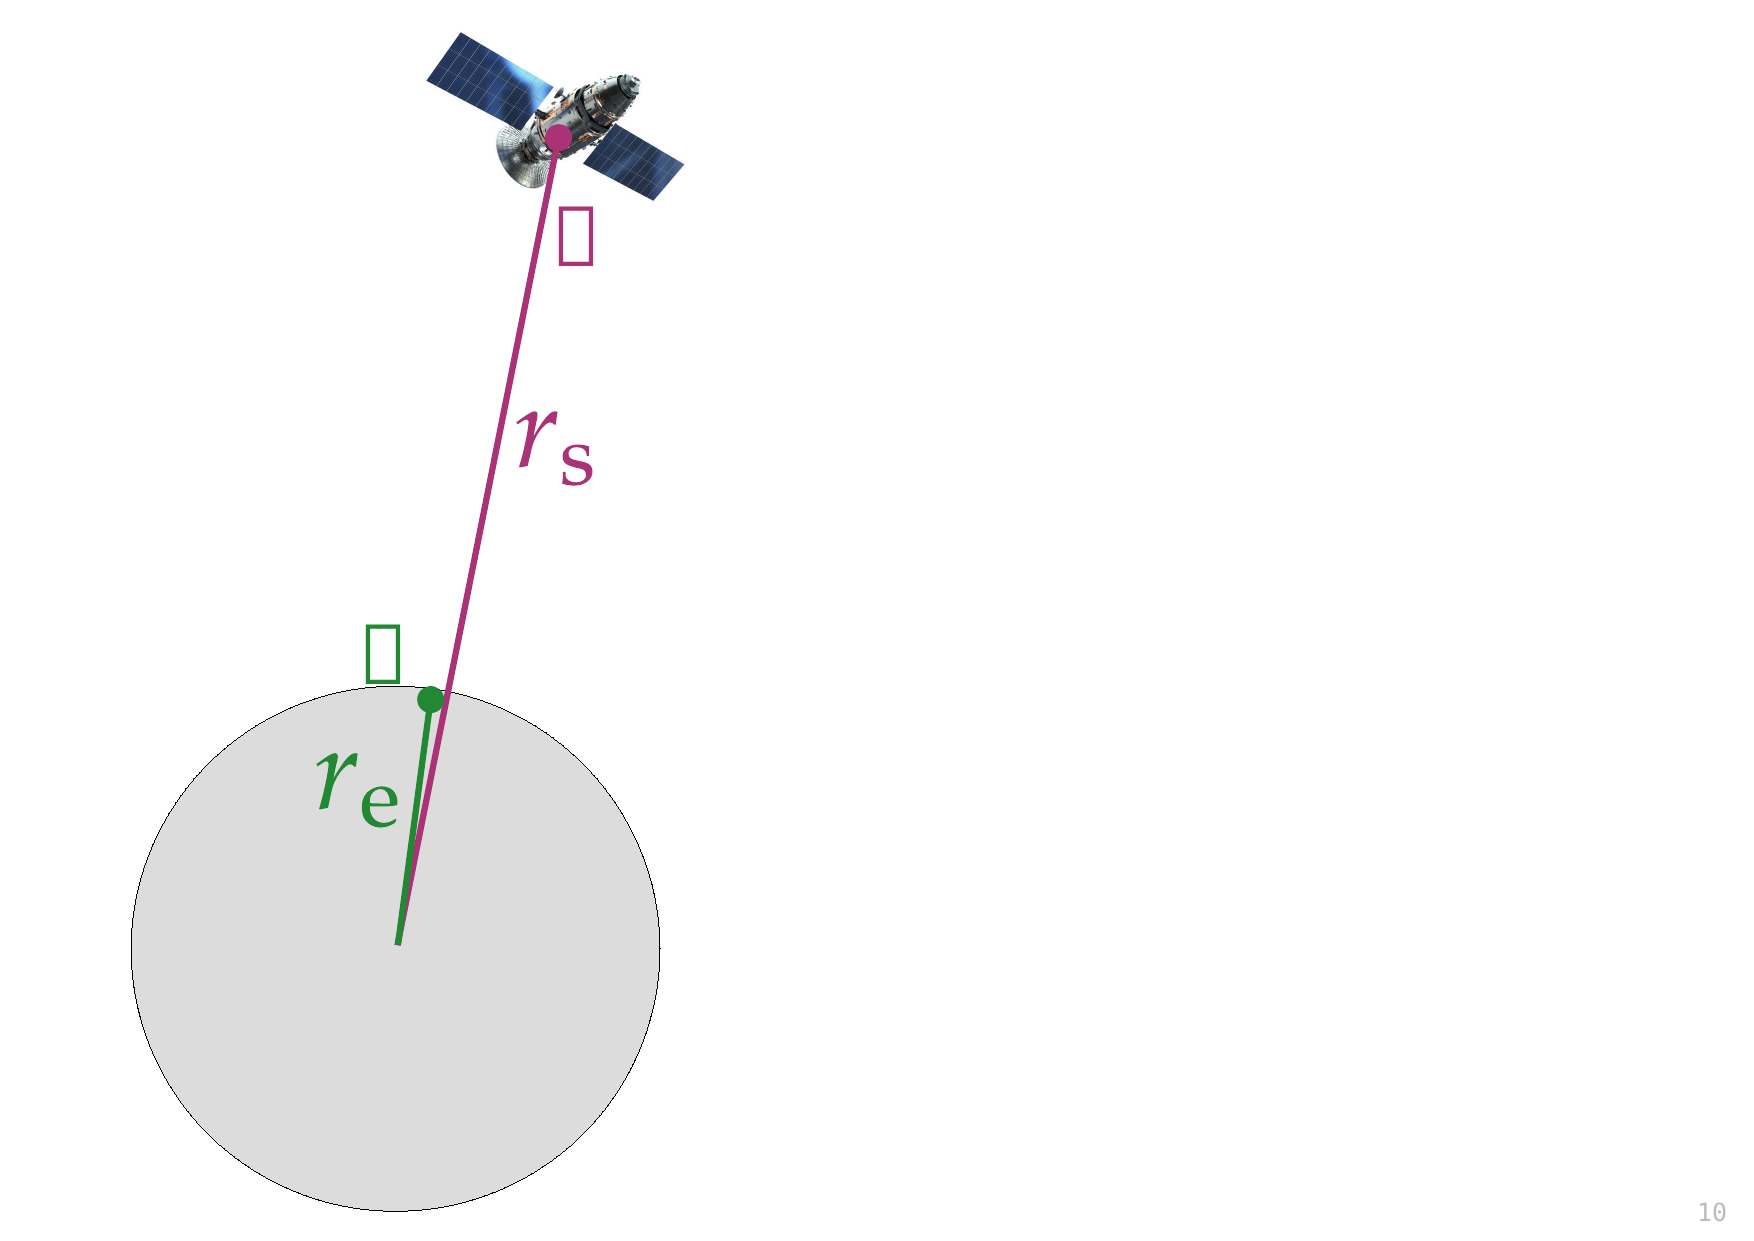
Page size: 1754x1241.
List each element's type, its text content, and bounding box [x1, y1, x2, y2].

text_box  [343, 588, 457, 687]
text_box [419, 711, 440, 816]
text_box  [536, 170, 650, 269]
picture [401, 16, 708, 233]
text_box [516, 411, 558, 468]
text_box [131, 687, 661, 1212]
text_box [562, 444, 593, 486]
